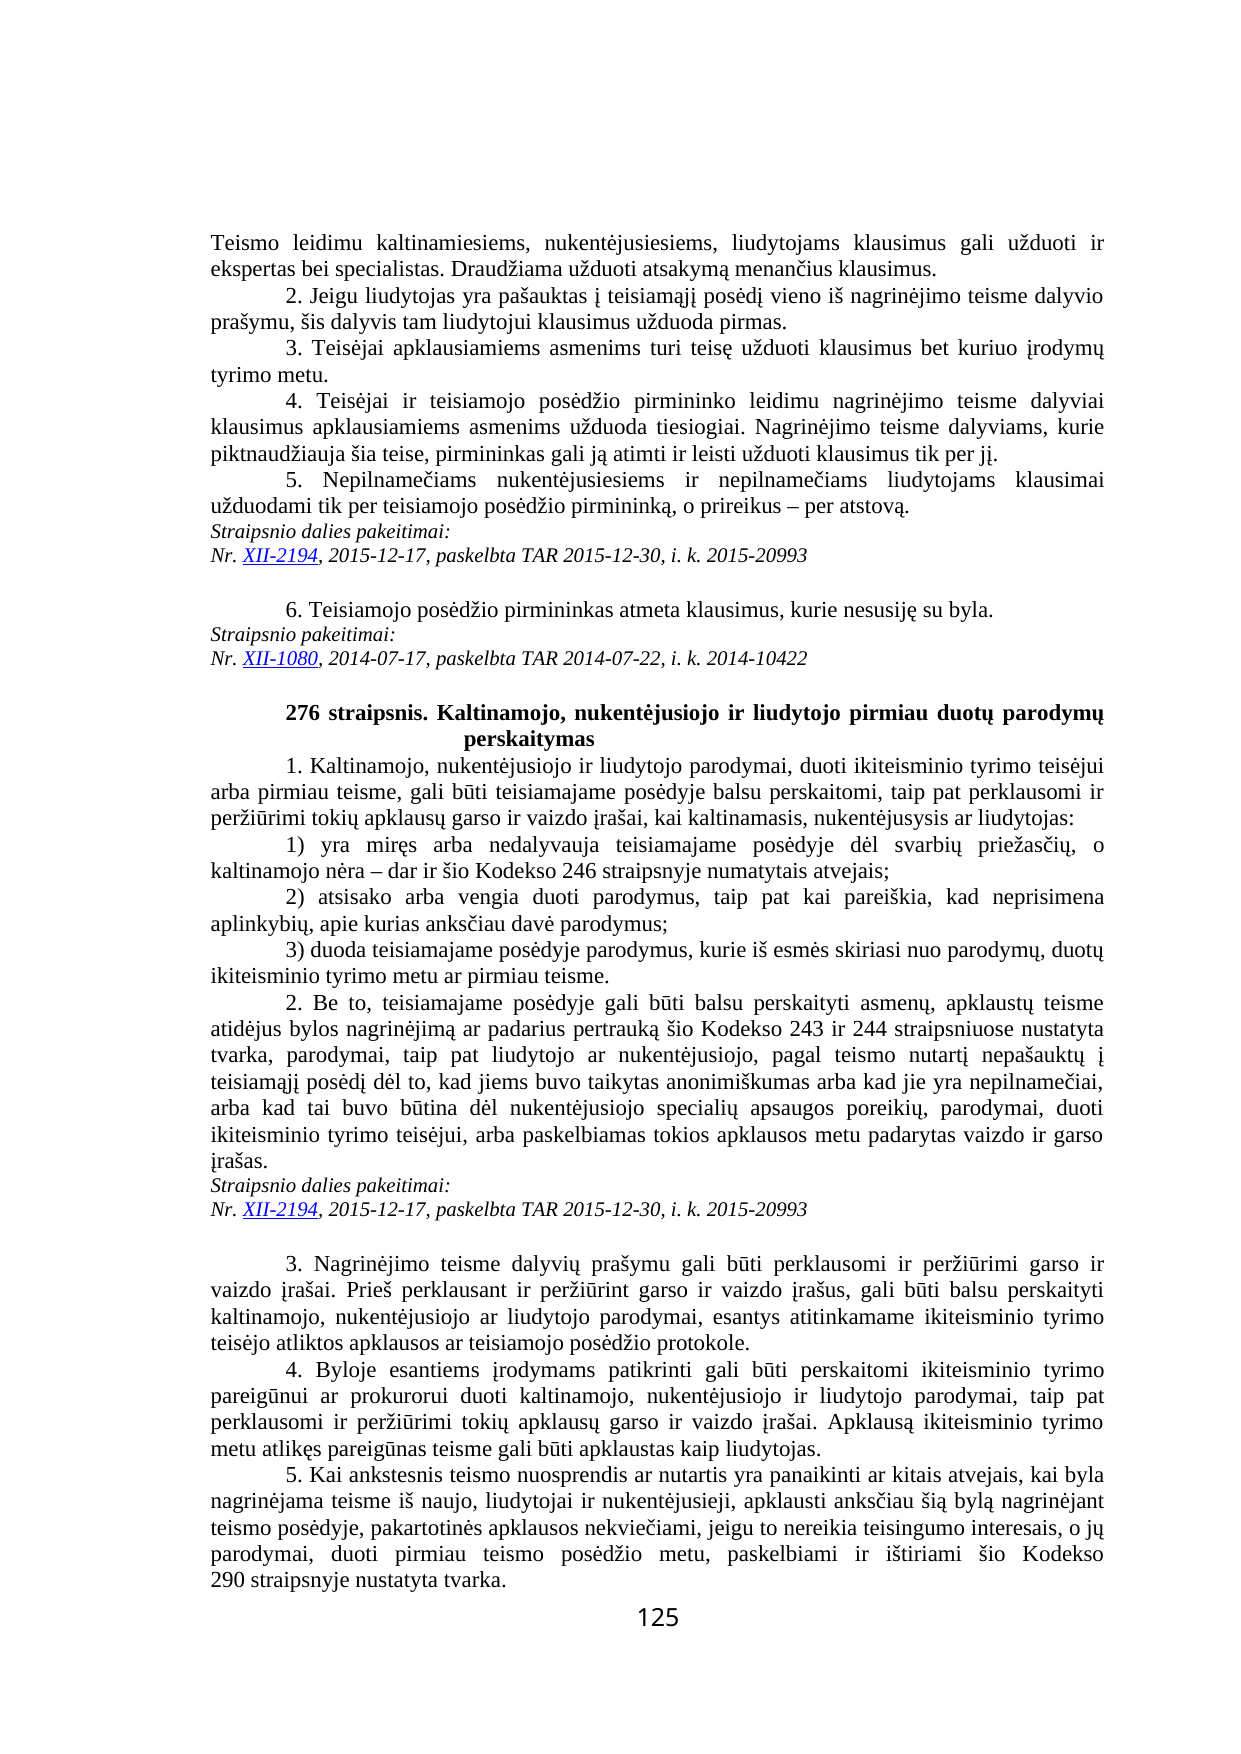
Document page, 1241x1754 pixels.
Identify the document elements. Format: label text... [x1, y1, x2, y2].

text 4. Byloje esantiems įrodymams patikrinti gali būti perskaitomi ikiteisminio tyrimo pareigūnui ar prokurorui duoti kaltinamojo, nukentėjusiojo ir liudytojo parodymai, taip pat perklausomi ir peržiūrimi tokių apklausų garso ir vaizdo įrašai. Apklausą ikiteisminio tyrimo metu atlikęs pareigūnas teisme gali būti apklaustas kaip liudytojas. [210, 1356, 1105, 1461]
text 2. Jeigu liudytojas yra pašauktas į teisiamąjį posėdį vieno iš nagrinėjimo teisme dalyvio prašymu, šis dalyvis tam liudytojui klausimus užduoda pirmas. [210, 282, 1105, 334]
text 1. Kaltinamojo, nukentėjusiojo ir liudytojo parodymai, duoti ikiteisminio tyrimo teisėjui arba pirmiau teisme, gali būti teisiamajame posėdyje balsu perskaitomi, taip pat perklausomi ir peržiūrimi tokių apklausų garso ir vaizdo įrašai, kai kaltinamasis, nukentėjusysis ar liudytojas: [210, 752, 1105, 831]
text Straipsnio dalies pakeitimai: [210, 519, 1105, 543]
text 2) atsisako arba vengia duoti parodymus, taip pat kai pareiškia, kad neprisimena aplinkybių, apie kurias anksčiau davė parodymus; [210, 883, 1105, 936]
text Nr. XII-2194, 2015-12-17, paskelbta TAR 2015-12-30, i. k. 2015-20993 [210, 1197, 1105, 1221]
text 3. Nagrinėjimo teisme dalyvių prašymu gali būti perklausomi ir peržiūrimi garso ir vaizdo įrašai. Prieš perklausant ir peržiūrint garso ir vaizdo įrašus, gali būti balsu perskaityti kaltinamojo, nukentėjusiojo ar liudytojo parodymai, esantys atitinkamame ikiteisminio tyrimo teisėjo atliktos apklausos ar teisiamojo posėdžio protokole. [210, 1250, 1105, 1356]
text Nr. XII-1080, 2014-07-17, paskelbta TAR 2014-07-22, i. k. 2014-10422 [210, 646, 1105, 670]
text 3. Teisėjai apklausiamiems asmenims turi teisę užduoti klausimus bet kuriuo įrodymų tyrimo metu. [210, 334, 1105, 387]
text 2. Be to, teisiamajame posėdyje gali būti balsu perskaityti asmenų, apklaustų teisme atidėjus bylos nagrinėjimą ar padarius pertrauką šio Kodekso 243 ir 244 straipsniuose nustatyta tvarka, parodymai, taip pat liudytojo ar nukentėjusiojo, pagal teismo nutartį nepašauktų į teisiamąjį posėdį dėl to, kad jiems buvo taikytas anonimiškumas arba kad jie yra nepilnamečiai, arba kad tai buvo būtina dėl nukentėjusiojo specialių apsaugos poreikių, parodymai, duoti ikiteisminio tyrimo teisėjui, arba paskelbiamas tokios apklausos metu padarytas vaizdo ir garso įrašas. [210, 989, 1105, 1173]
text 3) duoda teisiamajame posėdyje parodymus, kurie iš esmės skiriasi nuo parodymų, duotų ikiteisminio tyrimo metu ar pirmiau teisme. [210, 936, 1105, 989]
text 4. Teisėjai ir teisiamojo posėdžio pirmininko leidimu nagrinėjimo teisme dalyviai klausimus apklausiamiems asmenims užduoda tiesiogiai. Nagrinėjimo teisme dalyviams, kurie piktnaudžiauja šia teise, pirmininkas gali ją atimti ir leisti užduoti klausimus tik per jį. [210, 387, 1105, 466]
text 5. Nepilnamečiams nukentėjusiesiems ir nepilnamečiams liudytojams klausimai užduodami tik per teisiamojo posėdžio pirmininką, o prireikus – per atstovą. [210, 466, 1105, 519]
text 1) yra miręs arba nedalyvauja teisiamajame posėdyje dėl svarbių priežasčių, o kaltinamojo nėra – dar ir šio Kodekso 246 straipsnyje numatytais atvejais; [210, 831, 1105, 883]
text Straipsnio pakeitimai: [210, 622, 1105, 646]
text 5. Kai ankstesnis teismo nuosprendis ar nutartis yra panaikinti ar kitais atvejais, kai byla nagrinėjama teisme iš naujo, liudytojai ir nukentėjusieji, apklausti anksčiau šią bylą nagrinėjant teismo posėdyje, pakartotinės apklausos nekviečiami, jeigu to nereikia teisingumo interesais, o jų parodymai, duoti pirmiau teismo posėdžio metu, paskelbiami ir ištiriami šio Kodekso 290 straipsnyje nustatyta tvarka. [210, 1461, 1105, 1593]
text 276 straipsnis. Kaltinamojo, nukentėjusiojo ir liudytojo pirmiau duotų parodymų perskaitymas [285, 699, 1105, 752]
text Teismo leidimu kaltinamiesiems, nukentėjusiesiems, liudytojams klausimus gali užduoti ir ekspertas bei specialistas. Draudžiama užduoti atsakymą menančius klausimus. [210, 229, 1105, 282]
text 6. Teisiamojo posėdžio pirmininkas atmeta klausimus, kurie nesusiję su byla. [210, 596, 1105, 622]
text Straipsnio dalies pakeitimai: [210, 1173, 1105, 1197]
text Nr. XII-2194, 2015-12-17, paskelbta TAR 2015-12-30, i. k. 2015-20993 [210, 543, 1105, 567]
